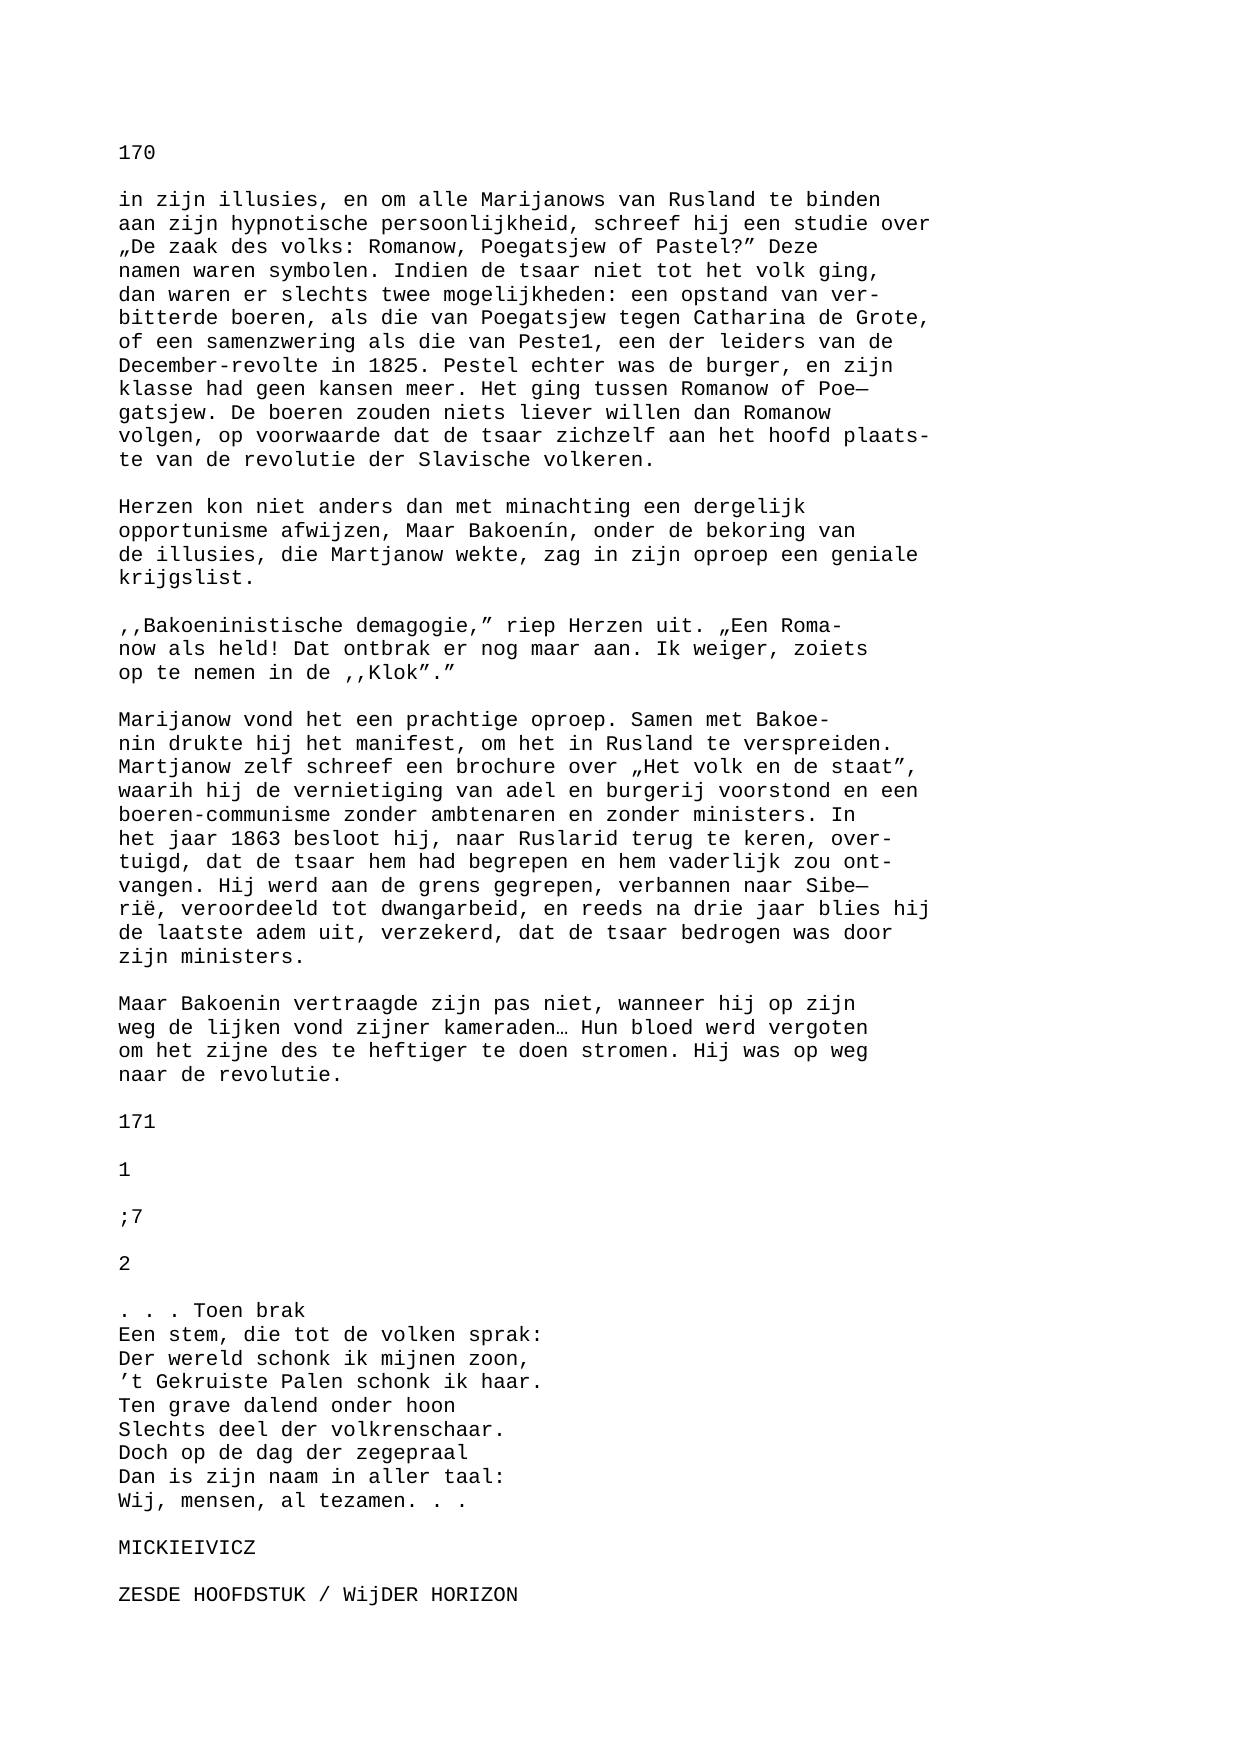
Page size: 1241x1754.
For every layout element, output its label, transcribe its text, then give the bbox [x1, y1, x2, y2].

text Maar Bakoenin vertraagde zijn pas niet, wanneer hij op zijn [118, 993, 1122, 1017]
text of een samenzwering als die van Peste1, een der leiders van de [118, 331, 1122, 354]
text in zijn illusies, en om alle Marijanows van Rusland te binden [118, 189, 1122, 213]
text Dan is zijn naam in aller taal: [118, 1466, 1122, 1489]
text boeren-communisme zonder ambtenaren en zonder ministers. In [118, 804, 1122, 827]
text Wij, mensen, al tezamen. . . [118, 1489, 1122, 1513]
text de laatste adem uit, verzekerd, dat de tsaar bedrogen was door [118, 922, 1122, 946]
text ‚‚Bakoeninistische demagogie,” riep Herzen uit. „Een Roma- [118, 615, 1122, 638]
text 170 [118, 142, 1122, 165]
text volgen, op voorwaarde dat de tsaar zichzelf aan het hoofd plaats- [118, 426, 1122, 449]
text namen waren symbolen. Indien de tsaar niet tot het volk ging, [118, 260, 1122, 284]
text 171 [118, 1111, 1122, 1135]
text de illusies, die Martjanow wekte, zag in zijn oproep een geniale [118, 544, 1122, 567]
text „De zaak des volks: Romanow, Poegatsjew of Pastel?” Deze [118, 236, 1122, 260]
text weg de lijken vond zijner kameraden… Hun bloed werd vergoten [118, 1017, 1122, 1040]
text zijn ministers. [118, 946, 1122, 969]
text Herzen kon niet anders dan met minachting een dergelijk [118, 496, 1122, 520]
text Een stem, die tot de volken sprak: [118, 1324, 1122, 1348]
text ’t Gekruiste Palen schonk ik haar. [118, 1371, 1122, 1395]
text waarih hij de vernietiging van adel en burgerij voorstond en een [118, 780, 1122, 804]
text om het zijne des te heftiger te doen stromen. Hij was op weg [118, 1040, 1122, 1064]
text nin drukte hij het manifest, om het in Rusland te verspreiden. [118, 733, 1122, 757]
text te van de revolutie der Slavische volkeren. [118, 449, 1122, 473]
text Ten grave dalend onder hoon [118, 1395, 1122, 1419]
text dan waren er slechts twee mogelijkheden: een opstand van ver- [118, 284, 1122, 307]
text MICKIEIVICZ [118, 1537, 1122, 1561]
text Marijanow vond het een prachtige oproep. Samen met Bakoe- [118, 709, 1122, 733]
text Martjanow zelf schreef een brochure over „Het volk en de staat”, [118, 757, 1122, 780]
text 2 [118, 1253, 1122, 1277]
text ZESDE HOOFDSTUK / WijDER HORIZON [118, 1584, 1122, 1608]
text aan zijn hypnotische persoonlijkheid, schreef hij een studie over [118, 213, 1122, 236]
text Doch op de dag der zegepraal [118, 1442, 1122, 1466]
text het jaar 1863 besloot hij, naar Ruslarid terug te keren, over- [118, 827, 1122, 851]
text klasse had geen kansen meer. Het ging tussen Romanow of Poe— [118, 378, 1122, 402]
text 1 [118, 1158, 1122, 1182]
text rië, veroordeeld tot dwangarbeid, en reeds na drie jaar blies hij [118, 898, 1122, 922]
text naar de revolutie. [118, 1064, 1122, 1088]
text Slechts deel der volkrenschaar. [118, 1419, 1122, 1442]
text bitterde boeren, als die van Poegatsjew tegen Catharina de Grote, [118, 307, 1122, 331]
text gatsjew. De boeren zouden niets liever willen dan Romanow [118, 402, 1122, 426]
text krijgslist. [118, 567, 1122, 591]
text opportunisme afwijzen, Maar Bakoenín, onder de bekoring van [118, 520, 1122, 544]
text now als held! Dat ontbrak er nog maar aan. Ik weiger, zoiets [118, 638, 1122, 662]
text op te nemen in de ‚,Klok”.” [118, 662, 1122, 686]
text vangen. Hij werd aan de grens gegrepen, verbannen naar Sibe— [118, 875, 1122, 898]
text Der wereld schonk ik mijnen zoon, [118, 1348, 1122, 1371]
text tuigd, dat de tsaar hem had begrepen en hem vaderlijk zou ont- [118, 851, 1122, 875]
text . . . Toen brak [118, 1300, 1122, 1324]
text December-revolte in 1825. Pestel echter was de burger, en zijn [118, 354, 1122, 378]
text ;7 [118, 1206, 1122, 1229]
